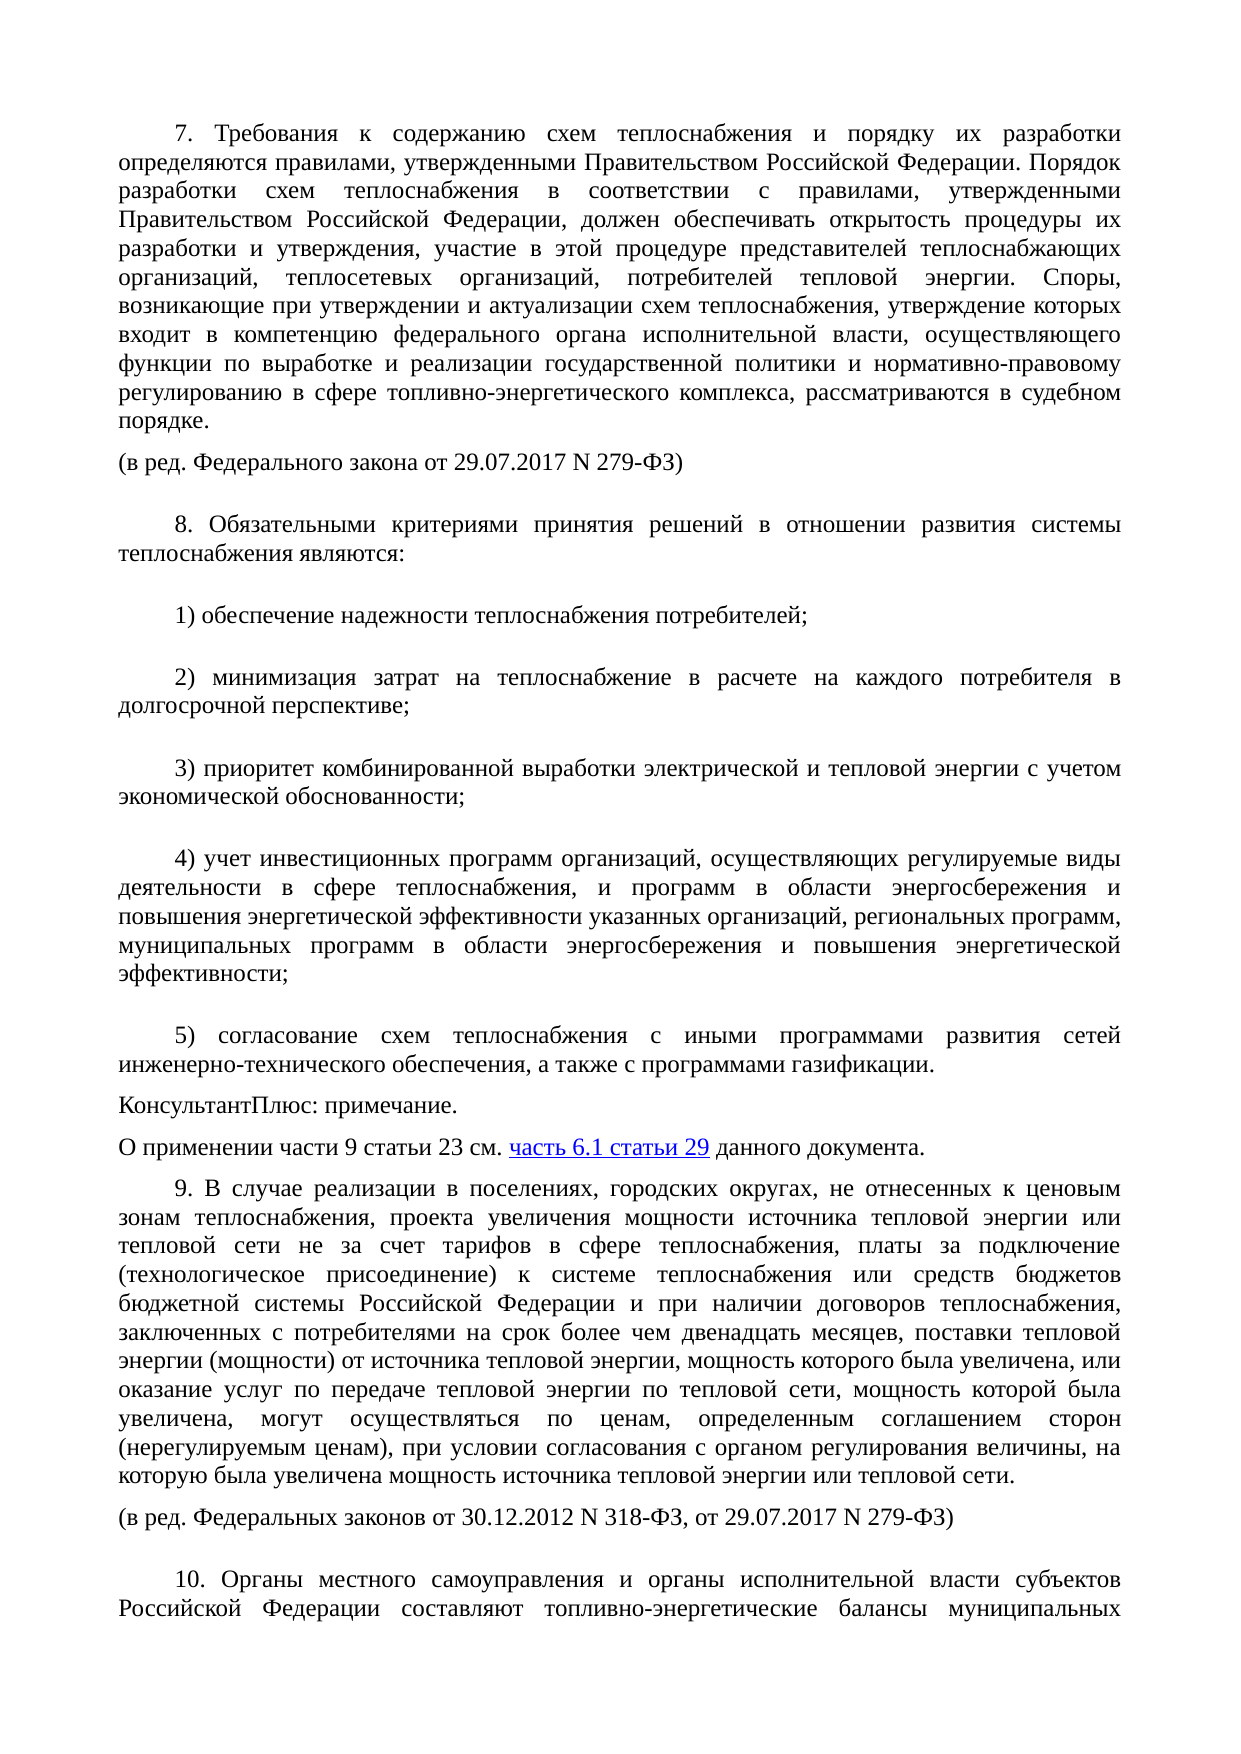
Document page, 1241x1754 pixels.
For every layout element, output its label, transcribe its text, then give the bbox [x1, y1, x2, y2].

text 2) минимизация затрат на теплоснабжение в расчете на каждого потребителя в долгосрочной перспективе; [118, 662, 1122, 719]
text (в ред. Федерального закона от 29.07.2017 N 279-ФЗ) [118, 447, 1122, 476]
text 1) обеспечение надежности теплоснабжения потребителей; [118, 600, 1122, 628]
text 8. Обязательными критериями принятия решений в отношении развития системы теплоснабжения являются: [118, 509, 1122, 566]
text 9. В случае реализации в поселениях, городских округах, не отнесенных к ценовым зонам теплоснабжения, проекта увеличения мощности источника тепловой энергии или тепловой сети не за счет тарифов в сфере теплоснабжения, платы за подключение (технологическое присоединение) к системе теплоснабжения или средств бюджетов бюджетной системы Российской Федерации и при наличии договоров теплоснабжения, заключенных с потребителями на срок более чем двенадцать месяцев, поставки тепловой энергии (мощности) от источника тепловой энергии, мощность которого была увеличена, или оказание услуг по передаче тепловой энергии по тепловой сети, мощность которой была увеличена, могут осуществляться по ценам, определенным соглашением сторон (нерегулируемым ценам), при условии согласования с органом регулирования величины, на которую была увеличена мощность источника тепловой энергии или тепловой сети. [118, 1173, 1122, 1489]
text КонсультантПлюс: примечание. [118, 1091, 1122, 1119]
text 5) согласование схем теплоснабжения с иными программами развития сетей инженерно-технического обеспечения, а также с программами газификации. [118, 1021, 1122, 1078]
text О применении части 9 статьи 23 см. часть 6.1 статьи 29 данного документа. [118, 1132, 1122, 1161]
text 10. Органы местного самоуправления и органы исполнительной власти субъектов Российской Федерации составляют топливно-энергетические балансы муниципальных [118, 1564, 1122, 1621]
text 3) приоритет комбинированной выработки электрической и тепловой энергии с учетом экономической обоснованности; [118, 753, 1122, 810]
text (в ред. Федеральных законов от 30.12.2012 N 318-ФЗ, от 29.07.2017 N 279-ФЗ) [118, 1502, 1122, 1531]
text 4) учет инвестиционных программ организаций, осуществляющих регулируемые виды деятельности в сфере теплоснабжения, и программ в области энергосбережения и повышения энергетической эффективности указанных организаций, региональных программ, муниципальных программ в области энергосбережения и повышения энергетической эффективности; [118, 843, 1122, 987]
text 7. Требования к содержанию схем теплоснабжения и порядку их разработки определяются правилами, утвержденными Правительством Российской Федерации. Порядок разработки схем теплоснабжения в соответствии с правилами, утвержденными Правительством Российской Федерации, должен обеспечивать открытость процедуры их разработки и утверждения, участие в этой процедуре представителей теплоснабжающих организаций, теплосетевых организаций, потребителей тепловой энергии. Споры, возникающие при утверждении и актуализации схем теплоснабжения, утверждение которых входит в компетенцию федерального органа исполнительной власти, осуществляющего функции по выработке и реализации государственной политики и нормативно-правовому регулированию в сфере топливно-энергетического комплекса, рассматриваются в судебном порядке. [118, 118, 1122, 434]
